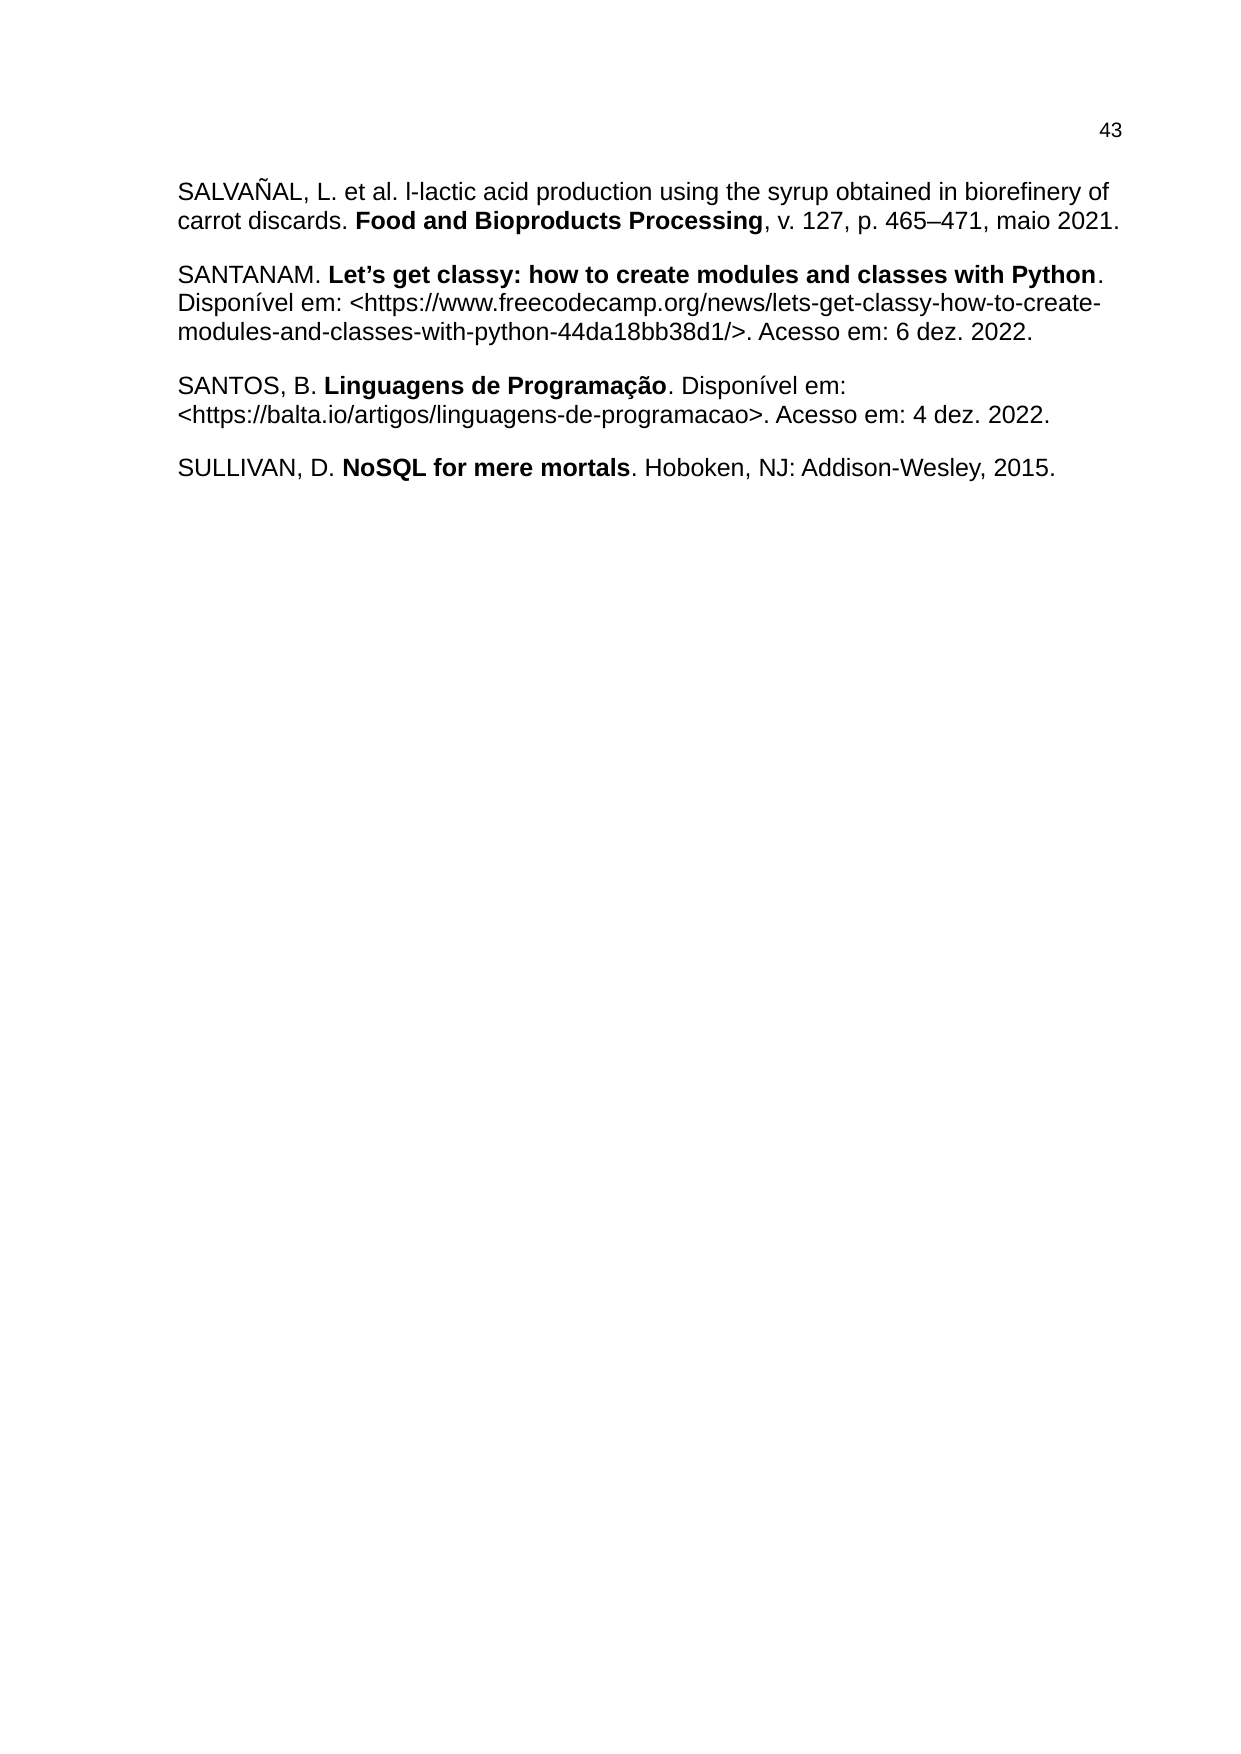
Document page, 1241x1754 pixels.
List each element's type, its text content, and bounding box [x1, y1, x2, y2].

text SANTANAM. Let’s get classy: how to create modules and classes with Python. Disponível em: <https://www.freecodecamp.org/news/lets-get-classy-how-to-create-modules-and-classes-with-python-44da18bb38d1/>. Acesso em: 6 dez. 2022. [177, 259, 1122, 346]
text SALVAÑAL, L. et al. l-lactic acid production using the syrup obtained in biorefinery of carrot discards. Food and Bioproducts Processing, v. 127, p. 465–471, maio 2021. [177, 177, 1122, 234]
text SANTOS, B. Linguagens de Programação. Disponível em: <https://balta.io/artigos/linguagens-de-programacao>. Acesso em: 4 dez. 2022. [177, 371, 1122, 428]
text SULLIVAN, D. NoSQL for mere mortals. Hoboken, NJ: Addison-Wesley, 2015. [177, 453, 1122, 482]
